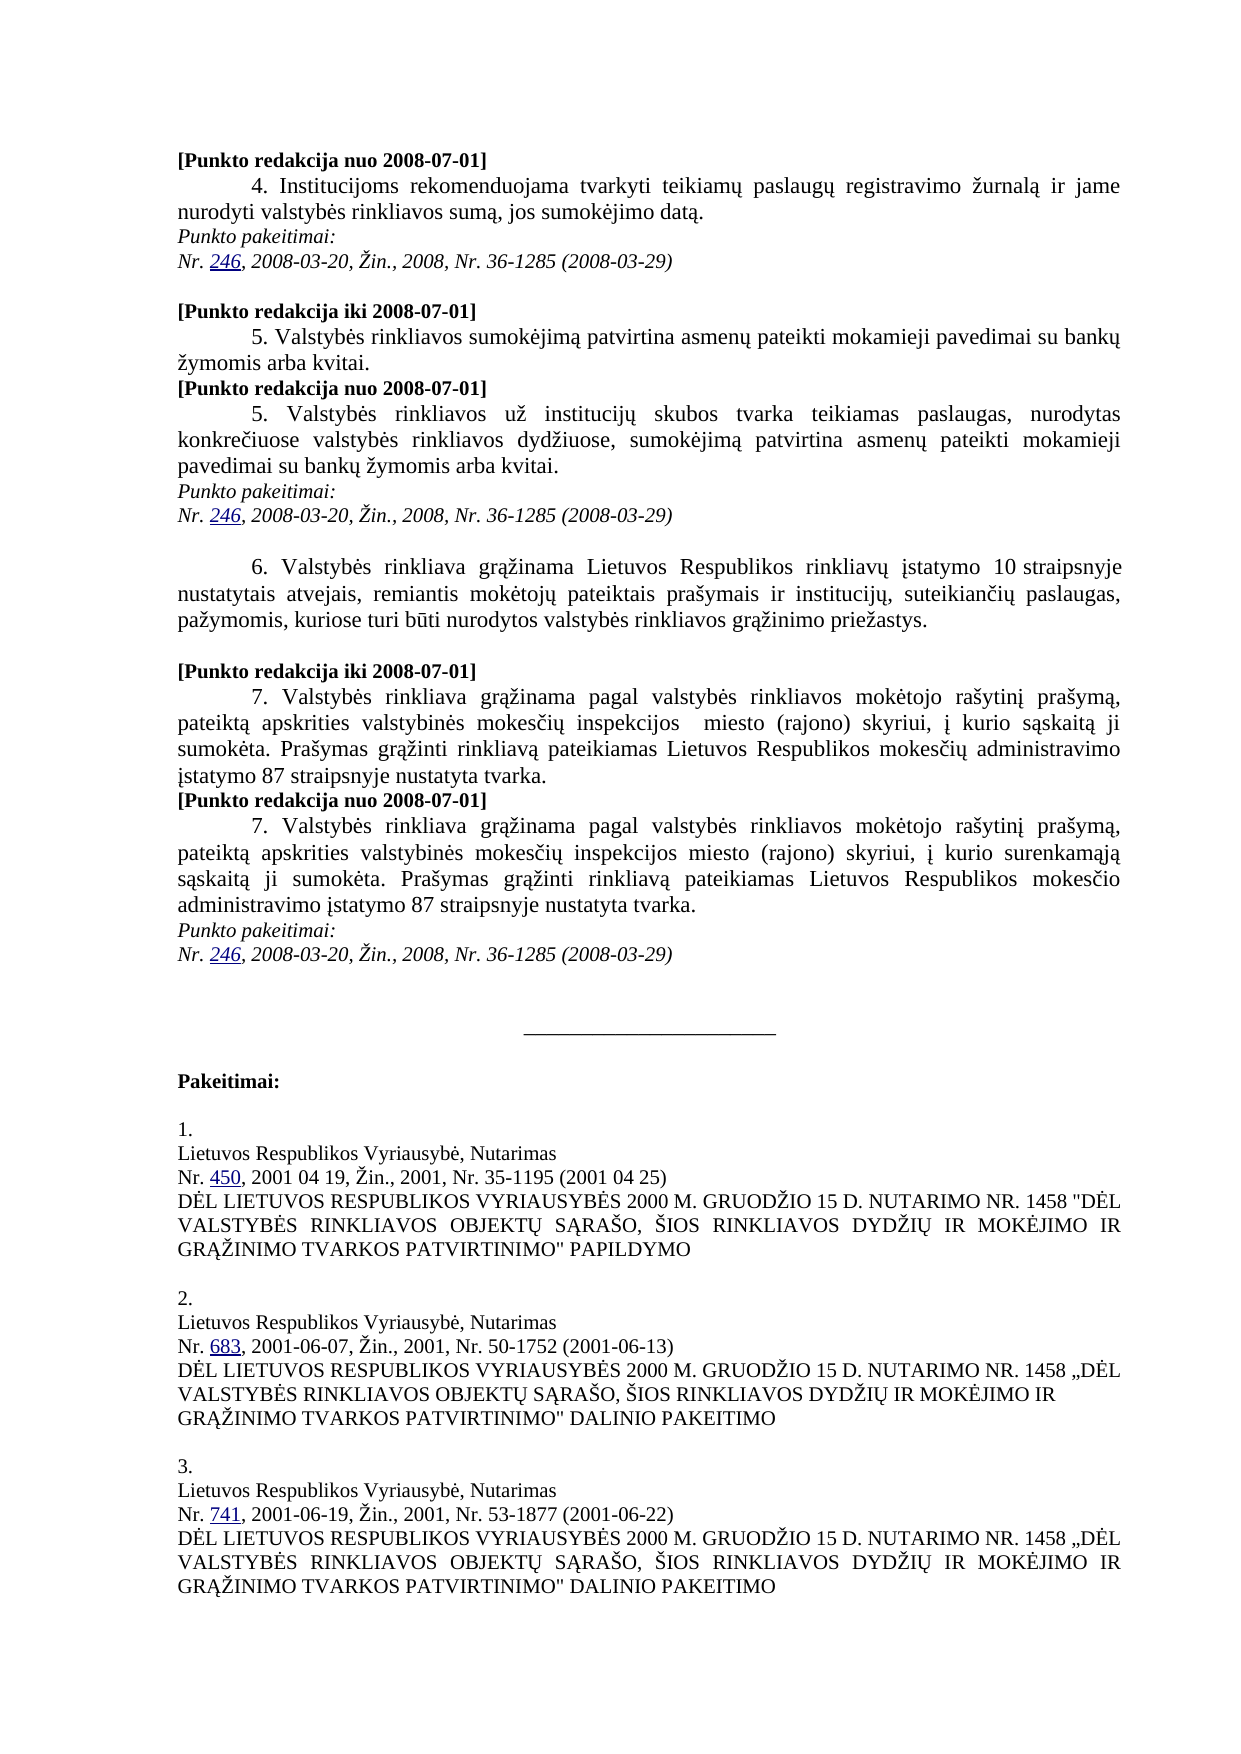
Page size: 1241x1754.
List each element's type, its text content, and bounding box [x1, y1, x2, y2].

text [Punkto redakcija iki 2008-07-01] [177, 299, 1122, 323]
text Punkto pakeitimai: [177, 918, 1122, 942]
text Pakeitimai: [177, 1069, 1122, 1093]
text Lietuvos Respublikos Vyriausybė, Nutarimas [177, 1141, 1122, 1165]
text –––––––––––––––––––––– [177, 1018, 1122, 1045]
text 3. [177, 1454, 1122, 1478]
text [Punkto redakcija nuo 2008-07-01] [177, 376, 1122, 400]
text Nr. 741, 2001-06-19, Žin., 2001, Nr. 53-1877 (2001-06-22) [177, 1502, 1122, 1526]
text 2. [177, 1286, 1122, 1309]
text DĖL LIETUVOS RESPUBLIKOS VYRIAUSYBĖS 2000 M. GRUODŽIO 15 D. NUTARIMO NR. 1458 „DĖL VALSTYBĖS RINKLIAVOS OBJEKTŲ SĄRAŠO, ŠIOS RINKLIAVOS DYDŽIŲ IR MOKĖJIMO IR GRĄŽINIMO TVARKOS PATVIRTINIMO" DALINIO PAKEITIMO [177, 1358, 1122, 1430]
text 6. Valstybės rinkliava grąžinama Lietuvos Respublikos rinkliavų įstatymo 10 straipsnyje nustatytais atvejais, remiantis mokėtojų pateiktais prašymais ir institucijų, suteikiančių paslaugas, pažymomis, kuriose turi būti nurodytos valstybės rinkliavos grąžinimo priežastys. [177, 553, 1122, 632]
text Nr. 450, 2001 04 19, Žin., 2001, Nr. 35-1195 (2001 04 25) [177, 1165, 1122, 1189]
text Nr. 683, 2001-06-07, Žin., 2001, Nr. 50-1752 (2001-06-13) [177, 1334, 1122, 1358]
text 4. Institucijoms rekomenduojama tvarkyti teikiamų paslaugų registravimo žurnalą ir jame nurodyti valstybės rinkliavos sumą, jos sumokėjimo datą. [177, 172, 1122, 224]
text 5. Valstybės rinkliavos sumokėjimą patvirtina asmenų pateikti mokamieji pavedimai su bankų žymomis arba kvitai. [177, 323, 1122, 376]
text Nr. 246, 2008-03-20, Žin., 2008, Nr. 36-1285 (2008-03-29) [177, 503, 1122, 527]
text Punkto pakeitimai: [177, 224, 1122, 248]
text [Punkto redakcija nuo 2008-07-01] [177, 788, 1122, 812]
text 7. Valstybės rinkliava grąžinama pagal valstybės rinkliavos mokėtojo rašytinį prašymą, pateiktą apskrities valstybinės mokesčių inspekcijos miesto (rajono) skyriui, į kurio surenkamąją sąskaitą ji sumokėta. Prašymas grąžinti rinkliavą pateikiamas Lietuvos Respublikos mokesčio administravimo įstatymo 87 straipsnyje nustatyta tvarka. [177, 812, 1122, 918]
text [Punkto redakcija iki 2008-07-01] [177, 659, 1122, 683]
text Nr. 246, 2008-03-20, Žin., 2008, Nr. 36-1285 (2008-03-29) [177, 942, 1122, 966]
text Lietuvos Respublikos Vyriausybė, Nutarimas [177, 1309, 1122, 1334]
text [Punkto redakcija nuo 2008-07-01] [177, 148, 1122, 172]
text Nr. 246, 2008-03-20, Žin., 2008, Nr. 36-1285 (2008-03-29) [177, 248, 1122, 273]
text 5. Valstybės rinkliavos už institucijų skubos tvarka teikiamas paslaugas, nurodytas konkrečiuose valstybės rinkliavos dydžiuose, sumokėjimą patvirtina asmenų pateikti mokamieji pavedimai su bankų žymomis arba kvitai. [177, 400, 1122, 479]
text Lietuvos Respublikos Vyriausybė, Nutarimas [177, 1478, 1122, 1502]
text Punkto pakeitimai: [177, 479, 1122, 503]
text 7. Valstybės rinkliava grąžinama pagal valstybės rinkliavos mokėtojo rašytinį prašymą, pateiktą apskrities valstybinės mokesčių inspekcijos miesto (rajono) skyriui, į kurio sąskaitą ji sumokėta. Prašymas grąžinti rinkliavą pateikiamas Lietuvos Respublikos mokesčių administravimo įstatymo 87 straipsnyje nustatyta tvarka. [177, 683, 1122, 788]
text DĖL LIETUVOS RESPUBLIKOS VYRIAUSYBĖS 2000 M. GRUODŽIO 15 D. NUTARIMO NR. 1458 „DĖL VALSTYBĖS RINKLIAVOS OBJEKTŲ SĄRAŠO, ŠIOS RINKLIAVOS DYDŽIŲ IR MOKĖJIMO IR GRĄŽINIMO TVARKOS PATVIRTINIMO" DALINIO PAKEITIMO [177, 1526, 1122, 1598]
text 1. [177, 1117, 1122, 1141]
text DĖL LIETUVOS RESPUBLIKOS VYRIAUSYBĖS 2000 M. GRUODŽIO 15 D. NUTARIMO NR. 1458 "DĖL VALSTYBĖS RINKLIAVOS OBJEKTŲ SĄRAŠO, ŠIOS RINKLIAVOS DYDŽIŲ IR MOKĖJIMO IR GRĄŽINIMO TVARKOS PATVIRTINIMO" PAPILDYMO [177, 1189, 1122, 1261]
